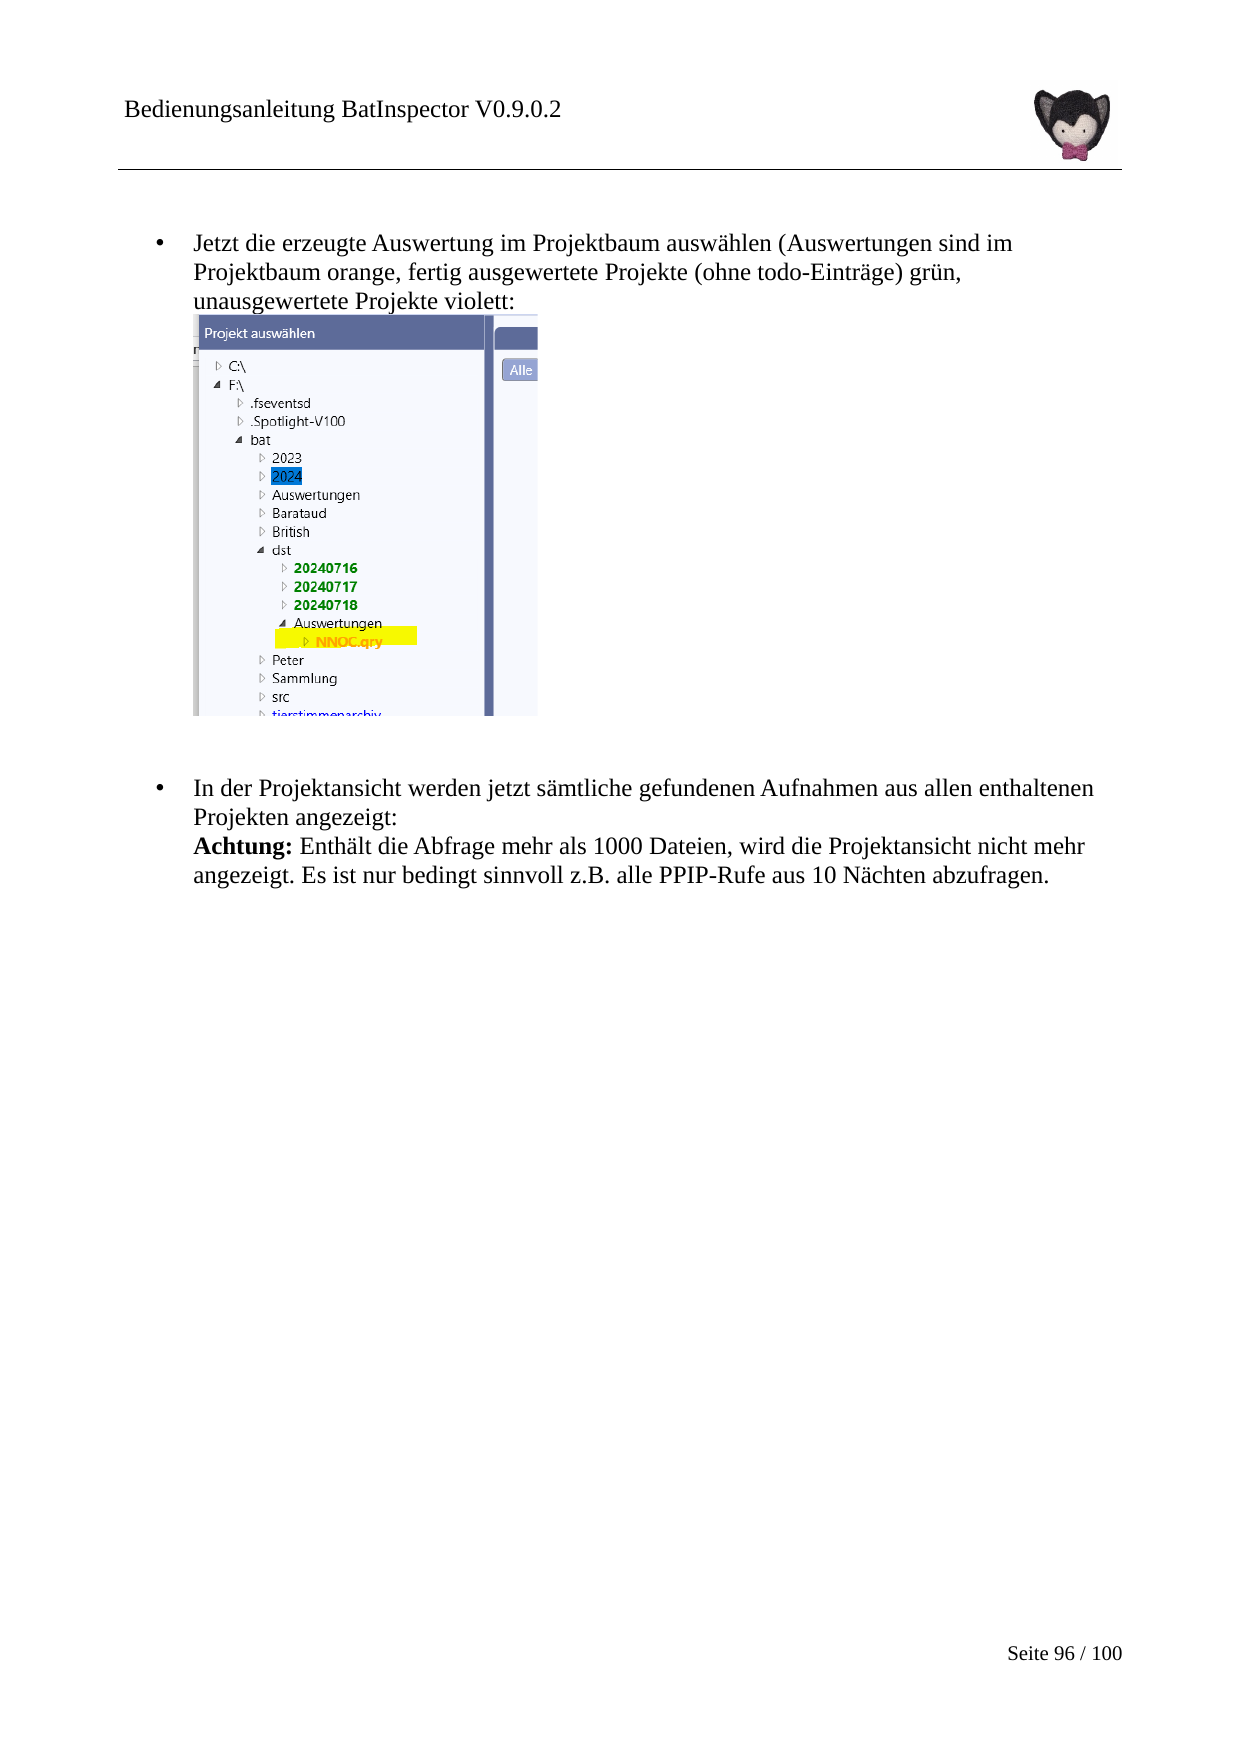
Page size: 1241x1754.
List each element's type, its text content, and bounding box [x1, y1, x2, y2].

list In der Projektansicht werden jetzt sämtliche gefundenen Aufnahmen aus allen enthaltenen Projekten angezeigt: Achtung: Enthält die Abfrage mehr als 1000 Dateien, wird die Projektansicht nicht mehr angezeigt. Es ist nur bedingt sinnvoll z.B. alle PPIP-Rufe aus 10 Nächten abzufragen. [156, 773, 1122, 888]
list Jetzt die erzeugte Auswertung im Projektbaum auswählen (Auswertungen sind im Projektbaum orange, fertig ausgewertete Projekte (ohne todo-Einträge) grün, unausgewertete Projekte violett: [156, 228, 1122, 773]
picture [193, 314, 538, 716]
picture [1030, 80, 1119, 169]
